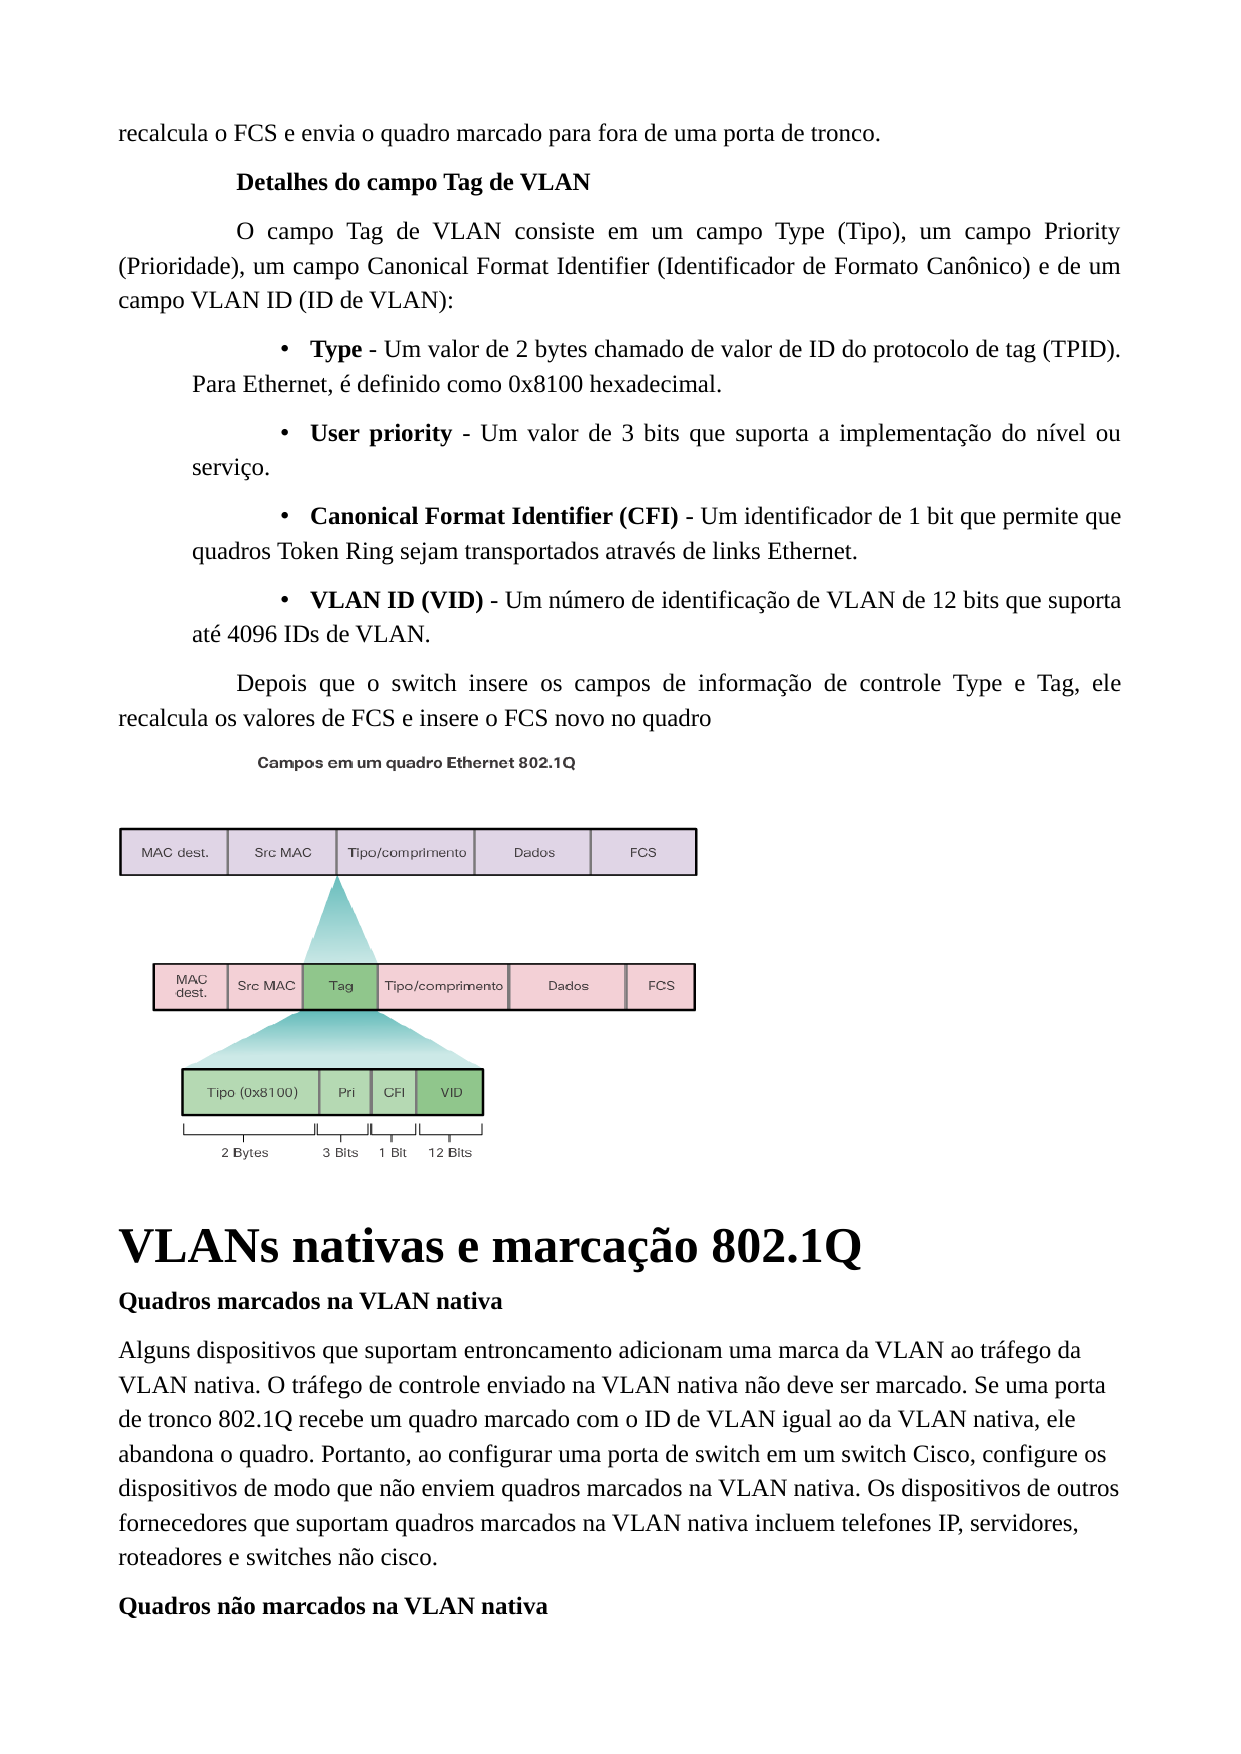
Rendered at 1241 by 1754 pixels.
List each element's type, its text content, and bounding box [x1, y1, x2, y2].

picture [118, 752, 704, 1163]
text O campo Tag de VLAN consiste em um campo Type (Tipo), um campo Priority (Prioridade), um campo Canonical Format Identifier (Identificador de Formato Canônico) e de um campo VLAN ID (ID de VLAN): [118, 216, 1122, 314]
text Quadros marcados na VLAN nativa [118, 1286, 1122, 1315]
text Depois que o switch insere os campos de informação de controle Type e Tag, ele recalcula os valores de FCS e insere o FCS novo no quadro [118, 668, 1122, 732]
text recalcula o FCS e envia o quadro marcado para fora de uma porta de tronco. [118, 118, 1122, 147]
text Detalhes do campo Tag de VLAN [118, 167, 1122, 196]
subtitle VLANs nativas e marcação 802.1Q [118, 1216, 1122, 1274]
list Canonical Format Identifier (CFI) - Um identificador de 1 bit que permite que quadros Token Ring sejam transportados através de links Ethernet. [162, 501, 1122, 564]
list User priority - Um valor de 3 bits que suporta a implementação do nível ou serviço. [162, 418, 1122, 481]
list Type - Um valor de 2 bytes chamado de valor de ID do protocolo de tag (TPID). Para Ethernet, é definido como 0x8100 hexadecimal. [162, 334, 1122, 397]
list VLAN ID (VID) - Um número de identificação de VLAN de 12 bits que suporta até 4096 IDs de VLAN. [162, 585, 1122, 648]
text Quadros não marcados na VLAN nativa [118, 1591, 1122, 1620]
text Alguns dispositivos que suportam entroncamento adicionam uma marca da VLAN ao tráfego da VLAN nativa. O tráfego de controle enviado na VLAN nativa não deve ser marcado. Se uma porta de tronco 802.1Q recebe um quadro marcado com o ID de VLAN igual ao da VLAN nativa, ele abandona o quadro. Portanto, ao configurar uma porta de switch em um switch Cisco, configure os dispositivos de modo que não enviem quadros marcados na VLAN nativa. Os dispositivos de outros fornecedores que suportam quadros marcados na VLAN nativa incluem telefones IP, servidores, roteadores e switches não cisco. [118, 1335, 1122, 1571]
